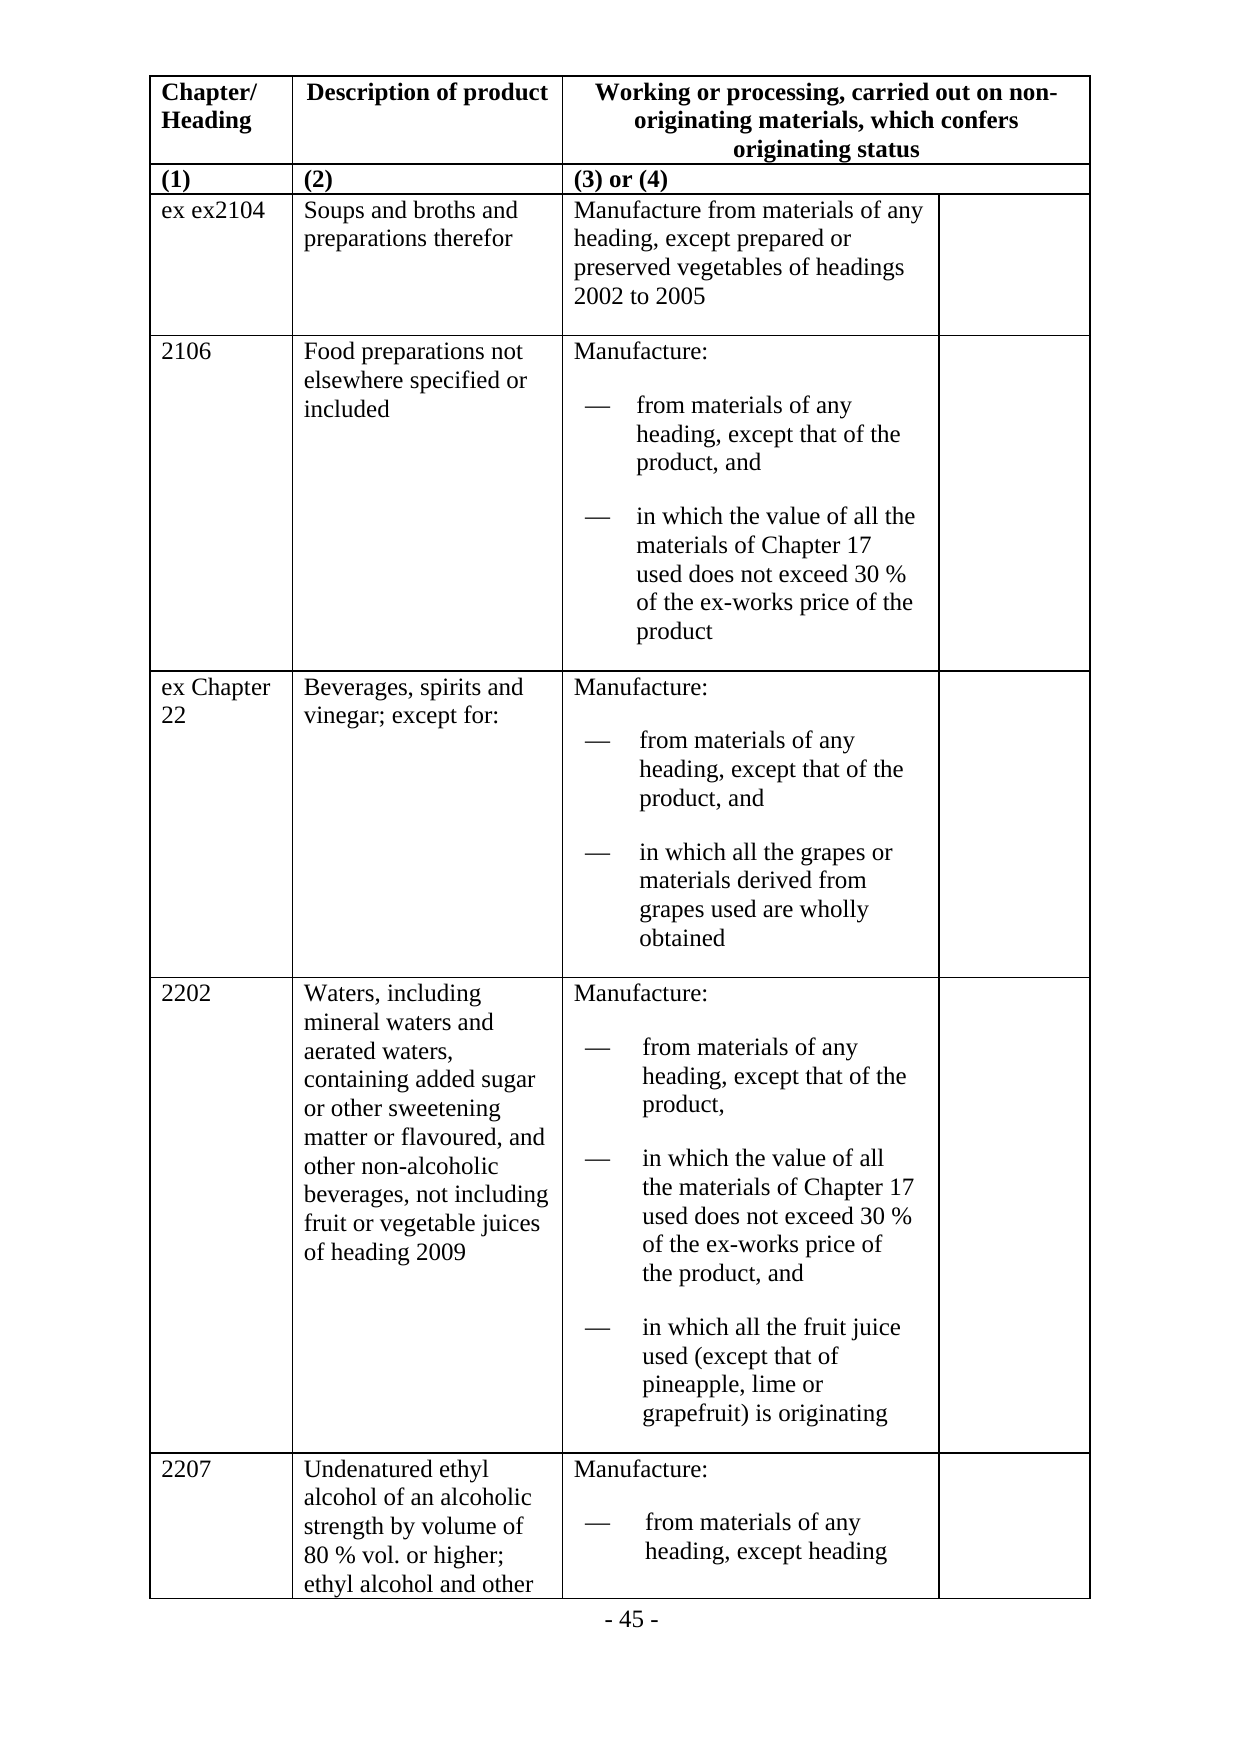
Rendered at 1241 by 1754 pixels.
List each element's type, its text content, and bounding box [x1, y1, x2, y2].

table_cell ex Chapter 22 [151, 672, 292, 977]
table_cell [940, 195, 1089, 335]
table_cell Waters, including mineral waters and aerated waters, containing added sugar or other sweetening matter or flavoured, and other non-alcoholic beverages, not including fruit or vegetable juices of heading 2009 [293, 978, 562, 1452]
table_cell (3) or (4) [563, 165, 1089, 193]
table_header Chapter/ Heading [151, 77, 292, 163]
table_header Description of product [293, 77, 562, 163]
table_header from materials of any heading, except heading [634, 1508, 928, 1565]
table_cell [940, 978, 1089, 1452]
table_header — [574, 1032, 631, 1143]
table_cell [940, 1454, 1089, 1597]
table_header from materials of any heading, except that of the product, and [625, 390, 928, 501]
table_cell (1) [151, 165, 292, 193]
table_cell [940, 672, 1089, 977]
table_cell Soups and broths and preparations therefor [293, 195, 562, 335]
table_header Working or processing, carried out on non-originating materials, which confers originating status [563, 77, 1089, 163]
table_cell 2106 [151, 336, 292, 670]
table_cell [940, 336, 1089, 670]
table_header from materials of any heading, except that of the product, [631, 1032, 928, 1143]
table_cell Beverages, spirits and vinegar; except for: [293, 672, 562, 977]
table_header from materials of any heading, except that of the product, and [628, 725, 928, 837]
table_cell Manufacture: [563, 336, 938, 670]
table_cell Manufacture: [563, 672, 938, 977]
table_cell in which the value of all the materials of Chapter 17 used does not exceed 30 % of the ex-works price of the product, and [631, 1143, 928, 1312]
table_cell — [574, 837, 628, 977]
table_cell (2) [293, 165, 562, 193]
table_cell Undenatured ethyl alcohol of an alcoholic strength by volume of 80 % vol. or higher; ethyl alcohol and other [293, 1454, 562, 1597]
table_cell 2202 [151, 978, 292, 1452]
table_cell Manufacture: [563, 1454, 938, 1597]
table_cell in which the value of all the materials of Chapter 17 used does not exceed 30 % of the ex-works price of the product [625, 501, 928, 670]
table_cell — [574, 1312, 631, 1452]
table_header — [574, 390, 625, 501]
table_cell Manufacture from materials of any heading, except prepared or preserved vegetables of headings 2002 to 2005 [563, 195, 938, 335]
table_cell — [574, 501, 625, 670]
table_header — [574, 1508, 634, 1565]
table_cell ex ex2104 [151, 195, 292, 335]
table_header — [574, 725, 628, 837]
table_cell 2207 [151, 1454, 292, 1597]
table_cell Manufacture: [563, 978, 938, 1452]
table_cell in which all the fruit juice used (except that of pineapple, lime or grapefruit) is originating [631, 1312, 928, 1452]
table_cell in which all the grapes or materials derived from grapes used are wholly obtained [628, 837, 928, 977]
table_cell Food preparations not elsewhere specified or included [293, 336, 562, 670]
table_cell — [574, 1143, 631, 1312]
